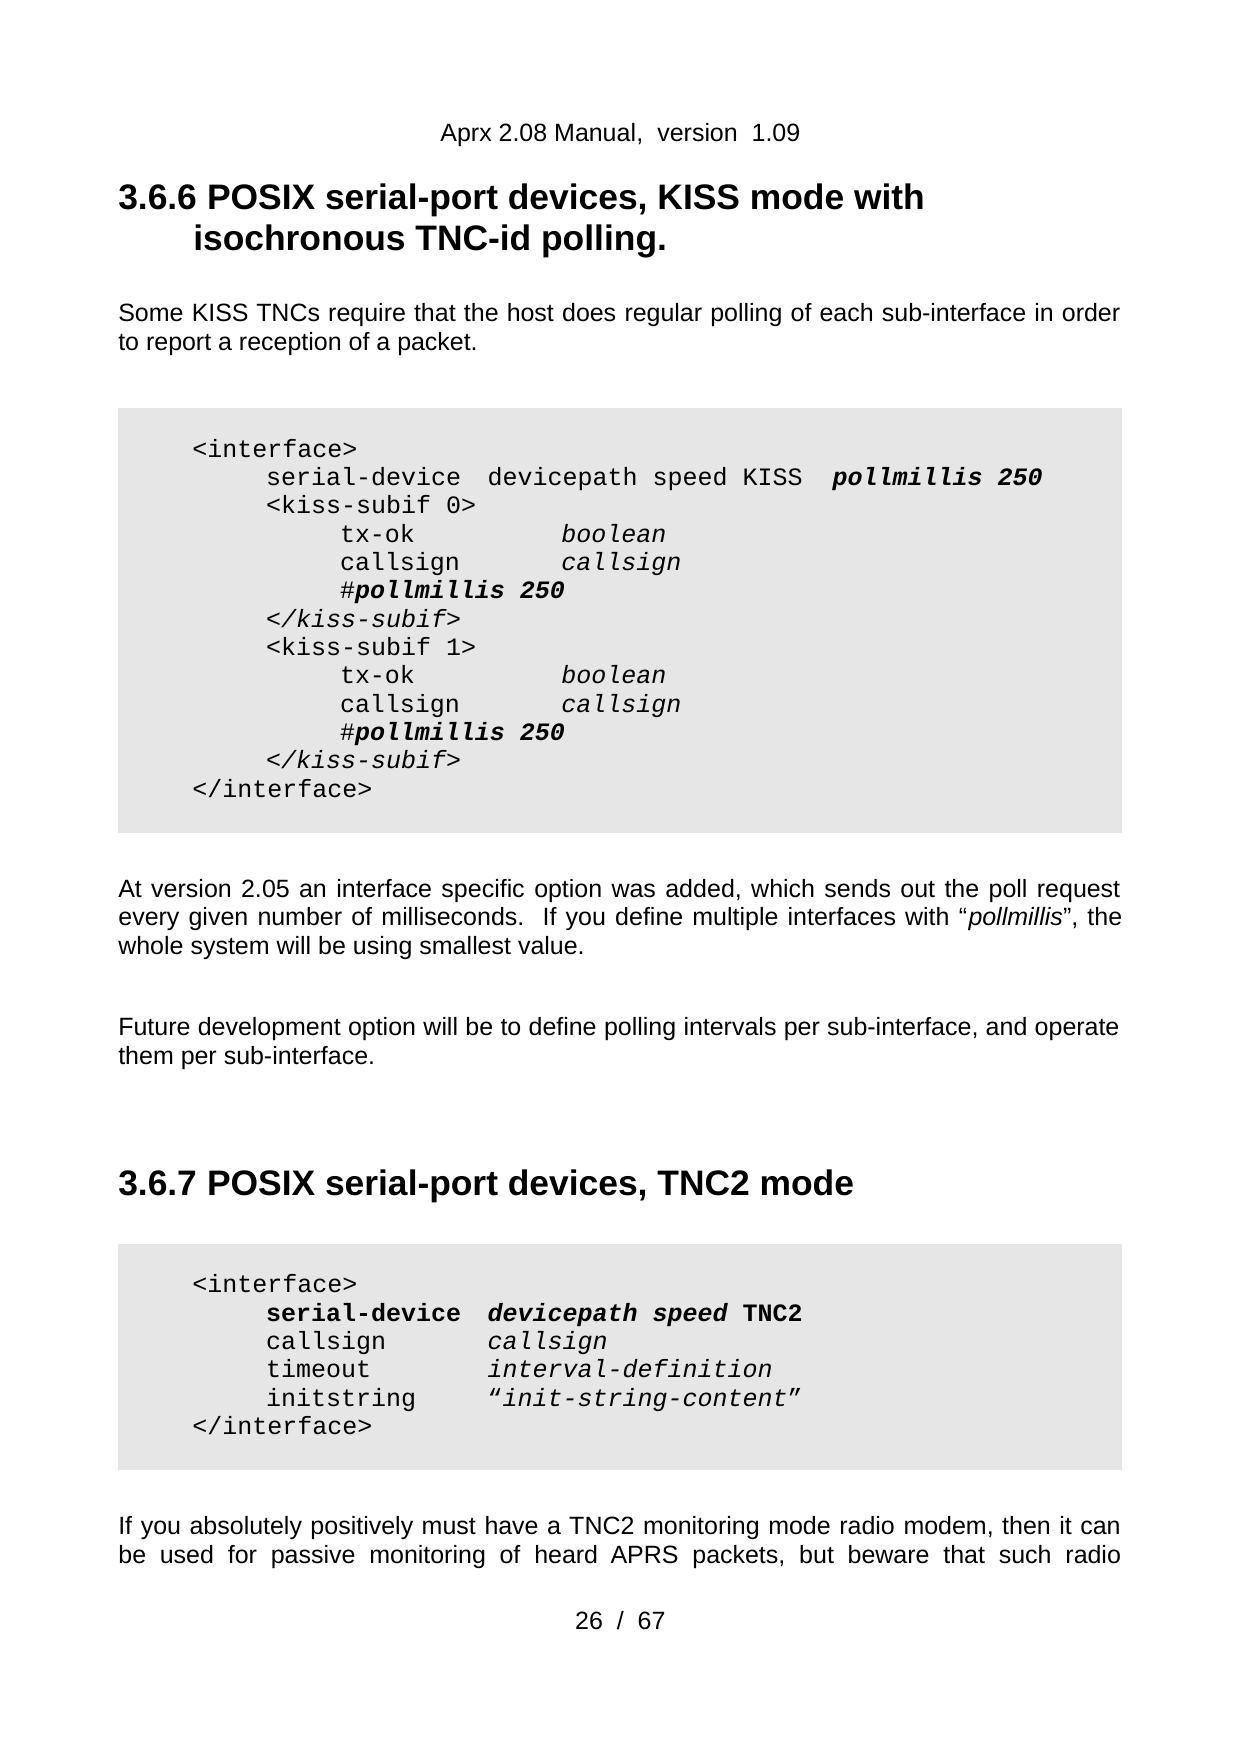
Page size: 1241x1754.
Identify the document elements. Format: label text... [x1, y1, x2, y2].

text #pollmillis 250 [118, 720, 1122, 748]
text initstring “init-string-content” [118, 1385, 1122, 1414]
text <interface> [118, 1272, 1122, 1300]
text callsign callsign [118, 1329, 1122, 1357]
text </interface> [118, 776, 1122, 805]
text <kiss-subif 1> [118, 635, 1122, 663]
text #pollmillis 250 [118, 578, 1122, 606]
text If you absolutely positively must have a TNC2 monitoring mode radio modem, then it can be used for passive monitoring of heard APRS packets, but beware that such radio [118, 1511, 1122, 1568]
text </kiss-subif> [118, 606, 1122, 635]
text serial-device devicepath speed KISS pollmillis 250 [118, 465, 1122, 493]
text tx-ok boolean [118, 663, 1122, 691]
text </interface> [118, 1414, 1122, 1442]
text <interface> [118, 436, 1122, 465]
text <kiss-subif 0> [118, 493, 1122, 521]
subtitle POSIX serial-port devices, KISS mode with isochronous TNC-id polling. [118, 176, 1122, 258]
text serial-device devicepath speed TNC2 [118, 1300, 1122, 1329]
text callsign callsign [118, 550, 1122, 578]
text At version 2.05 an interface specific option was added, which sends out the poll request every given number of milliseconds. If you define multiple interfaces with “pollmillis”, the whole system will be using smallest value. [118, 874, 1122, 960]
text Future development option will be to define polling intervals per sub-interface, and operate them per sub-interface. [118, 1012, 1122, 1070]
text Some KISS TNCs require that the host does regular polling of each sub-interface in order to report a reception of a packet. [118, 298, 1122, 356]
text callsign callsign [118, 691, 1122, 720]
subtitle POSIX serial-port devices, TNC2 mode [118, 1162, 1122, 1203]
text timeout interval-definition [118, 1357, 1122, 1385]
text tx-ok boolean [118, 521, 1122, 550]
text </kiss-subif> [118, 748, 1122, 776]
